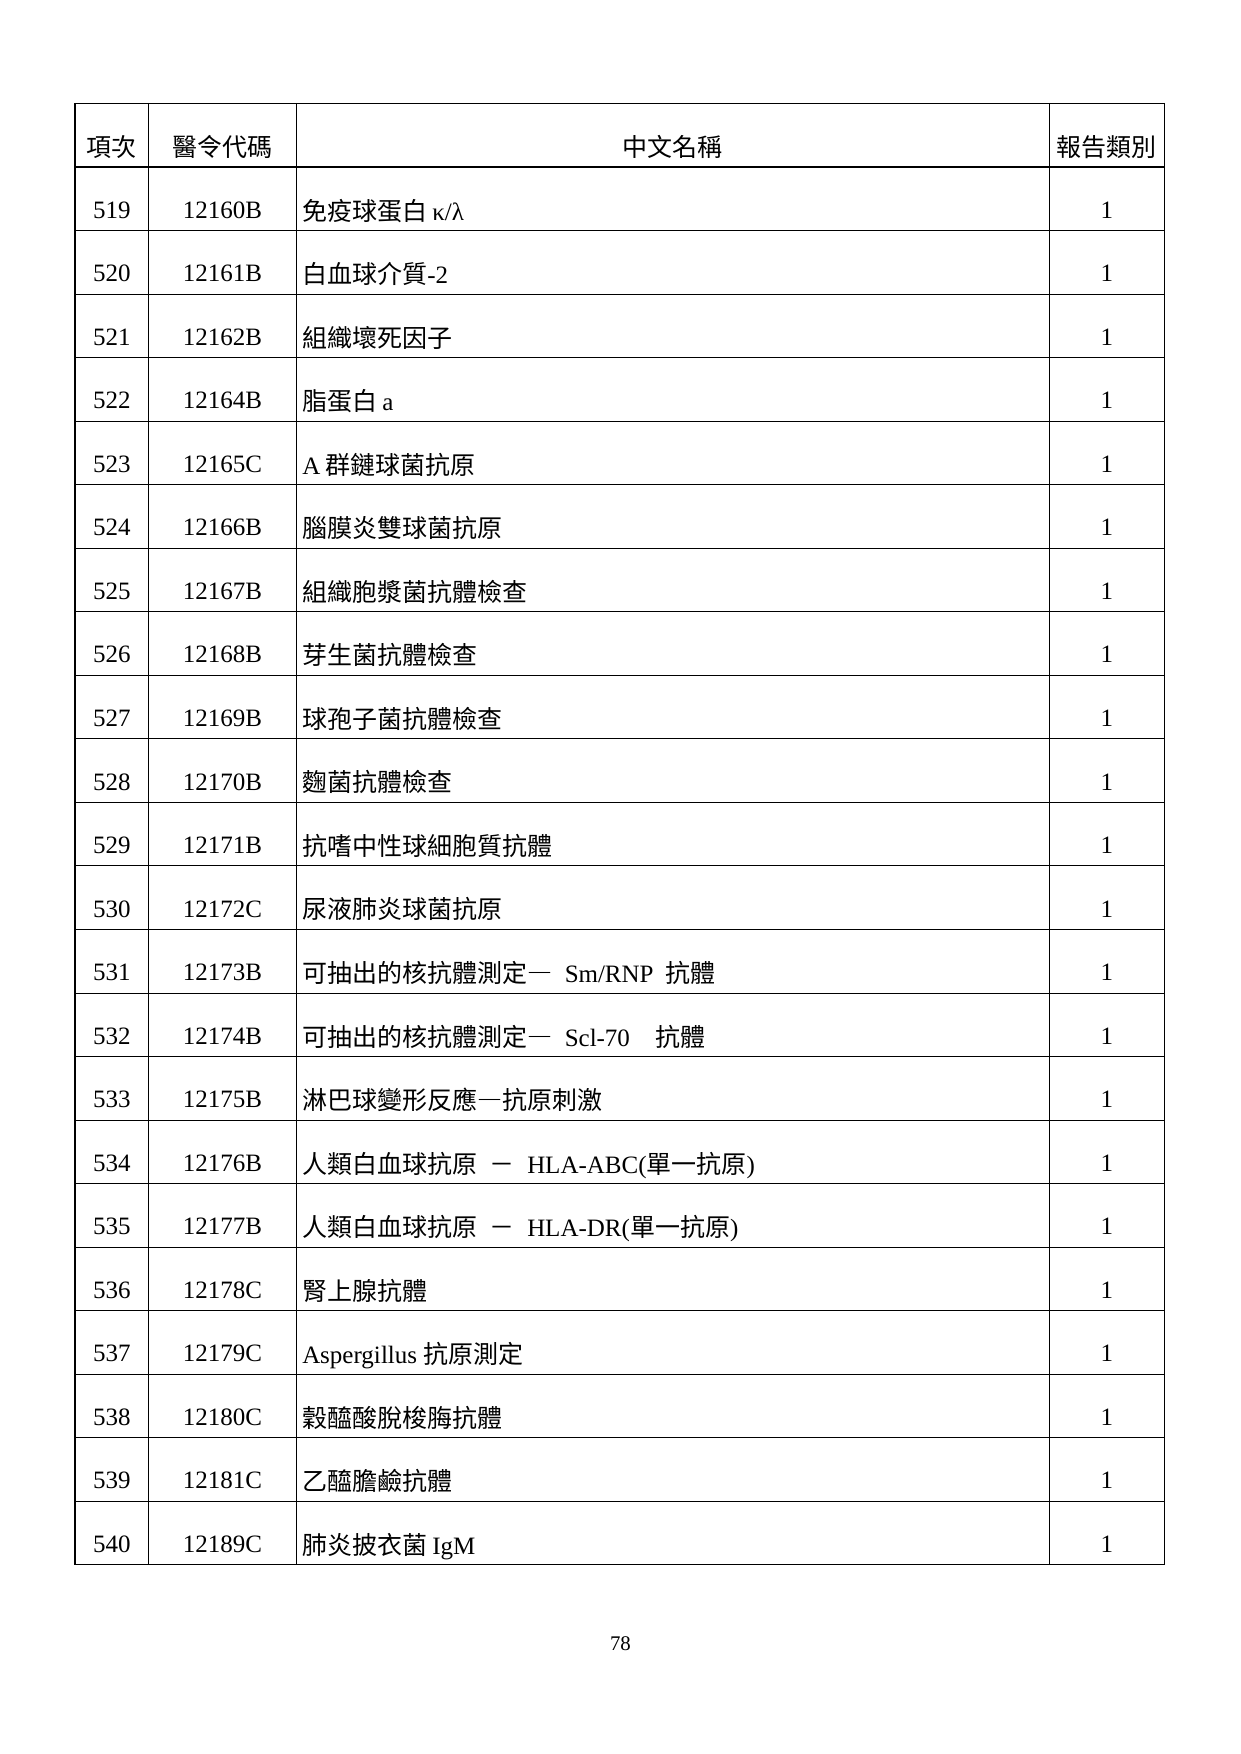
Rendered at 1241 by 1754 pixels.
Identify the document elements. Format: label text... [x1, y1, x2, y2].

table_cell 520 [76, 231, 148, 293]
table_cell 12177B [149, 1184, 296, 1247]
table_header 項次 [76, 104, 148, 166]
table_cell 乙醯膽鹼抗體 [297, 1438, 1049, 1501]
table_cell 12160B [149, 168, 296, 230]
table_cell 12173B [149, 930, 296, 992]
table_cell 12189C [149, 1502, 296, 1564]
table_cell 1 [1050, 1057, 1164, 1119]
table_cell 12174B [149, 994, 296, 1056]
table_cell 12181C [149, 1438, 296, 1501]
table_cell 免疫球蛋白κ/λ [297, 168, 1049, 230]
table_cell 1 [1050, 866, 1164, 929]
table_cell 523 [76, 422, 148, 484]
table_cell 1 [1050, 295, 1164, 357]
table_cell 白血球介質-2 [297, 231, 1049, 293]
table_header 報告類別 [1050, 104, 1164, 166]
table_cell 531 [76, 930, 148, 992]
table_cell 535 [76, 1184, 148, 1247]
table_cell 533 [76, 1057, 148, 1119]
table_cell 532 [76, 994, 148, 1056]
table_cell Aspergillus 抗原測定 [297, 1311, 1049, 1374]
table_cell 526 [76, 612, 148, 675]
table_cell 1 [1050, 1502, 1164, 1564]
table_cell 球孢子菌抗體檢查 [297, 676, 1049, 738]
table_cell 尿液肺炎球菌抗原 [297, 866, 1049, 929]
table_cell 519 [76, 168, 148, 230]
table_cell 1 [1050, 612, 1164, 675]
table_cell 1 [1050, 676, 1164, 738]
table_cell 528 [76, 739, 148, 802]
table_cell 12162B [149, 295, 296, 357]
table_cell 12170B [149, 739, 296, 802]
table_cell 可抽出的核抗體測定— Sm/RNP 抗體 [297, 930, 1049, 992]
table_cell 1 [1050, 358, 1164, 421]
table_cell 537 [76, 1311, 148, 1374]
table_cell 12164B [149, 358, 296, 421]
table_cell 1 [1050, 1438, 1164, 1501]
table_cell 12169B [149, 676, 296, 738]
table_cell 530 [76, 866, 148, 929]
table_cell 12165C [149, 422, 296, 484]
table_header 中文名稱 [297, 104, 1049, 166]
table_cell 522 [76, 358, 148, 421]
table_cell 12166B [149, 485, 296, 548]
table_cell 人類白血球抗原 － HLA-DR(單一抗原) [297, 1184, 1049, 1247]
table_cell 12176B [149, 1121, 296, 1183]
table_cell 536 [76, 1248, 148, 1310]
table_cell A群鏈球菌抗原 [297, 422, 1049, 484]
table_cell 1 [1050, 549, 1164, 611]
table_cell 521 [76, 295, 148, 357]
table_cell 12167B [149, 549, 296, 611]
table_cell 脂蛋白a [297, 358, 1049, 421]
table_cell 529 [76, 803, 148, 865]
table_cell 抗嗜中性球細胞質抗體 [297, 803, 1049, 865]
table_cell 539 [76, 1438, 148, 1501]
table_cell 芽生菌抗體檢查 [297, 612, 1049, 675]
table_cell 524 [76, 485, 148, 548]
table_cell 淋巴球變形反應—抗原刺激 [297, 1057, 1049, 1119]
table_cell 人類白血球抗原 － HLA-ABC(單一抗原) [297, 1121, 1049, 1183]
table_cell 1 [1050, 803, 1164, 865]
table_cell 525 [76, 549, 148, 611]
table_cell 1 [1050, 1311, 1164, 1374]
table_cell 1 [1050, 1184, 1164, 1247]
table_cell 腎上腺抗體 [297, 1248, 1049, 1310]
table_cell 540 [76, 1502, 148, 1564]
table_cell 腦膜炎雙球菌抗原 [297, 485, 1049, 548]
table_cell 1 [1050, 485, 1164, 548]
table_cell 527 [76, 676, 148, 738]
table_cell 1 [1050, 231, 1164, 293]
table_cell 12171B [149, 803, 296, 865]
table_cell 1 [1050, 994, 1164, 1056]
table_cell 穀醯酸脫梭脢抗體 [297, 1375, 1049, 1437]
table_cell 12175B [149, 1057, 296, 1119]
table_cell 534 [76, 1121, 148, 1183]
table_cell 1 [1050, 1375, 1164, 1437]
table_header 醫令代碼 [149, 104, 296, 166]
table_cell 1 [1050, 168, 1164, 230]
table_cell 12179C [149, 1311, 296, 1374]
table_cell 肺炎披衣菌IgM [297, 1502, 1049, 1564]
table_cell 1 [1050, 1248, 1164, 1310]
table_cell 1 [1050, 1121, 1164, 1183]
table_cell 12172C [149, 866, 296, 929]
table_cell 1 [1050, 739, 1164, 802]
table_cell 12178C [149, 1248, 296, 1310]
table_cell 1 [1050, 422, 1164, 484]
table_cell 可抽出的核抗體測定— Scl-70 抗體 [297, 994, 1049, 1056]
table_cell 12168B [149, 612, 296, 675]
table_cell 麴菌抗體檢查 [297, 739, 1049, 802]
table_cell 組織壞死因子 [297, 295, 1049, 357]
table_cell 538 [76, 1375, 148, 1437]
table_cell 12161B [149, 231, 296, 293]
table_cell 組織胞漿菌抗體檢查 [297, 549, 1049, 611]
table_cell 1 [1050, 930, 1164, 992]
table_cell 12180C [149, 1375, 296, 1437]
